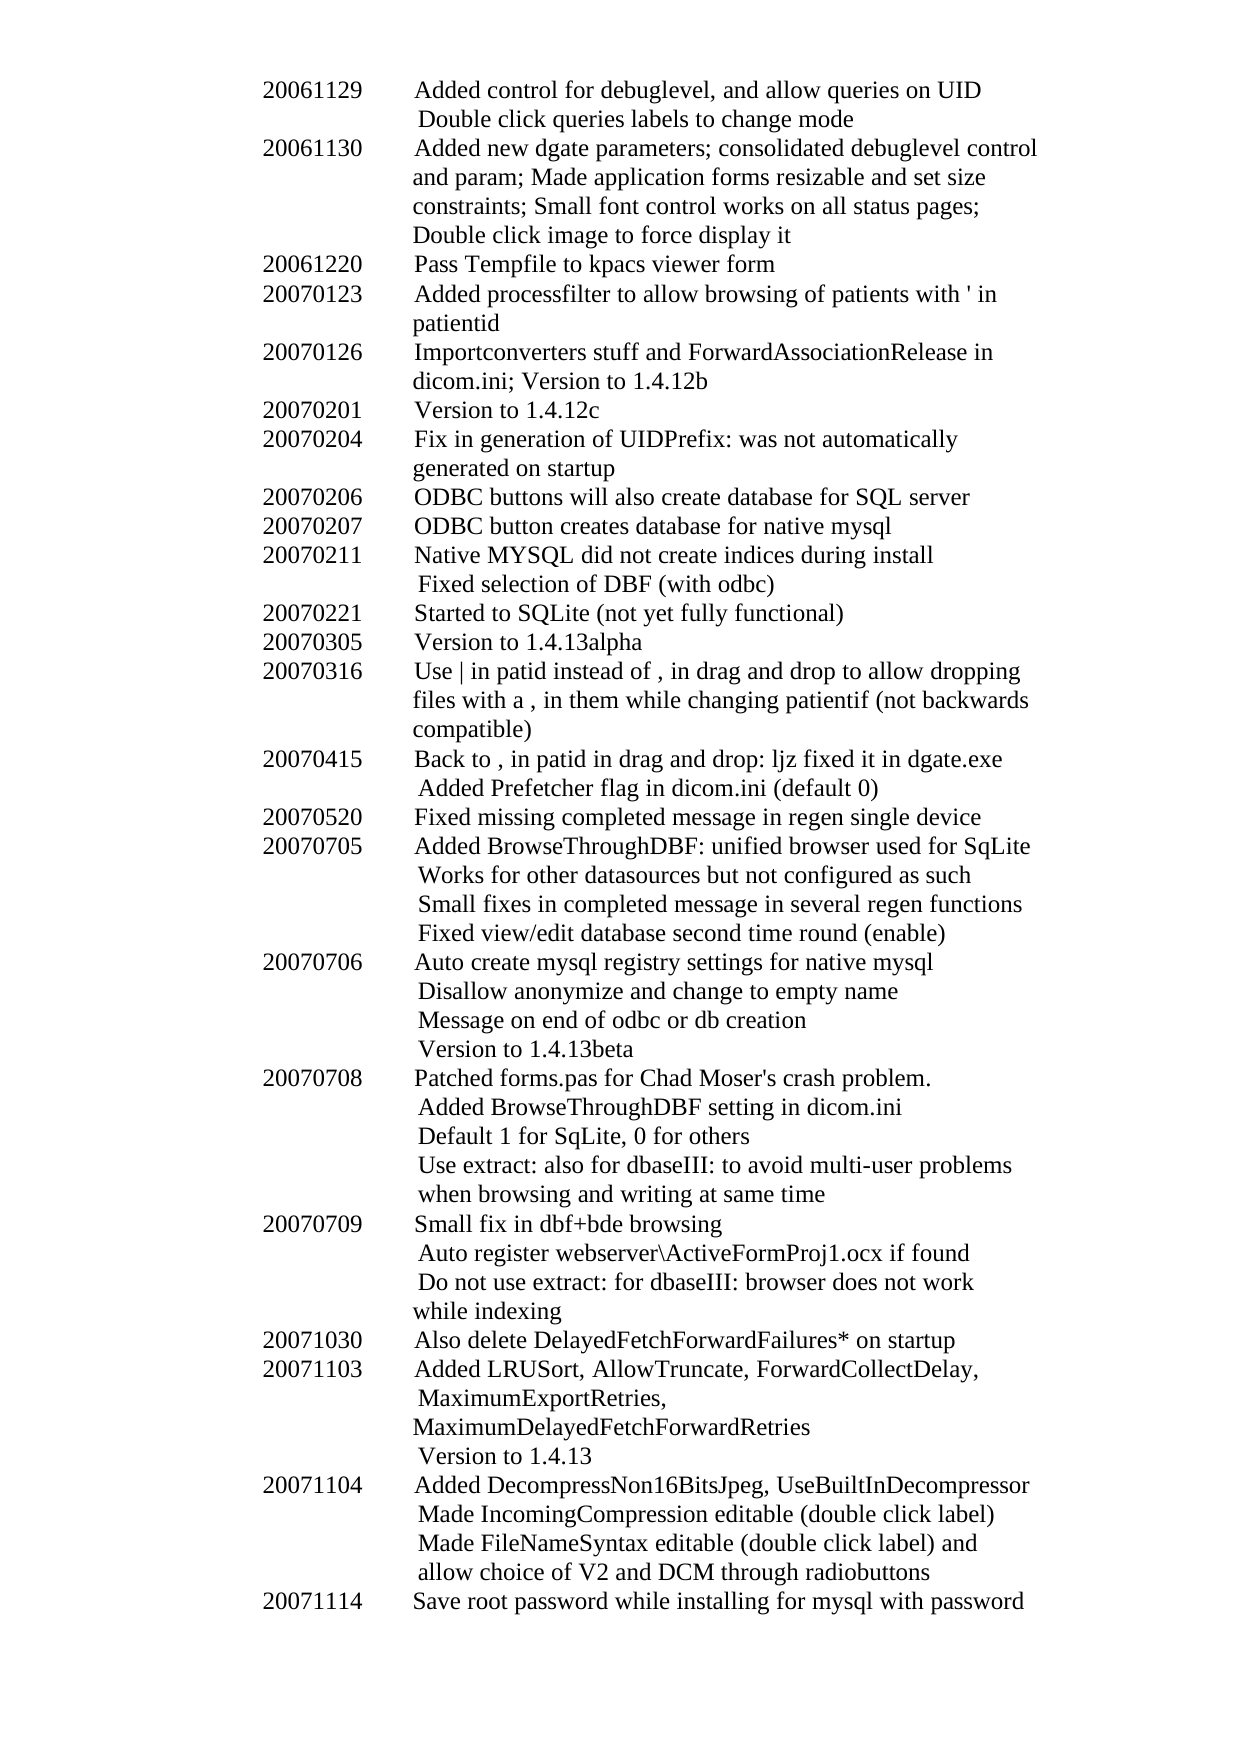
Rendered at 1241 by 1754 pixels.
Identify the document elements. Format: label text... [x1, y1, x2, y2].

text Version to 1.4.13beta [262, 1034, 1053, 1063]
text 20070705 Added BrowseThroughDBF: unified browser used for SqLite [262, 831, 1053, 860]
text 20071103 Added LRUSort, AllowTruncate, ForwardCollectDelay, [262, 1354, 1053, 1383]
text 20071104 Added DecompressNon16BitsJpeg, UseBuiltInDecompressor [262, 1470, 1053, 1499]
text 20070126 Importconverters stuff and ForwardAssociationRelease in dicom.ini; Version to 1.4.12b [262, 337, 1053, 395]
text when browsing and writing at same time [262, 1179, 1053, 1208]
text Disallow anonymize and change to empty name [262, 976, 1053, 1005]
text Default 1 for SqLite, 0 for others [262, 1121, 1053, 1150]
text 20070207 ODBC button creates database for native mysql [262, 511, 1053, 540]
text Made FileNameSyntax editable (double click label) and [262, 1528, 1053, 1557]
text Works for other datasources but not configured as such [262, 860, 1053, 889]
text MaximumExportRetries, MaximumDelayedFetchForwardRetries [262, 1383, 1053, 1441]
text 20071114 Save root password while installing for mysql with password [262, 1586, 1053, 1615]
text Fixed view/edit database second time round (enable) [262, 918, 1053, 947]
text allow choice of V2 and DCM through radiobuttons [262, 1557, 1053, 1586]
text 20070201 Version to 1.4.12c [262, 395, 1053, 424]
text 20070211 Native MYSQL did not create indices during install [262, 540, 1053, 569]
text Double click queries labels to change mode [262, 104, 1053, 133]
text Auto register webserver\ActiveFormProj1.ocx if found [262, 1237, 1053, 1267]
text Small fixes in completed message in several regen functions [262, 889, 1053, 918]
text 20070305 Version to 1.4.13alpha [262, 627, 1053, 656]
text Added BrowseThroughDBF setting in dicom.ini [262, 1092, 1053, 1121]
text 20061130 Added new dgate parameters; consolidated debuglevel control and param; Made application forms resizable and set size constraints; Small font control works on all status pages; Double click image to force display it [262, 133, 1053, 249]
text 20070709 Small fix in dbf+bde browsing [262, 1208, 1053, 1237]
text 20061220 Pass Tempfile to kpacs viewer form [262, 249, 1053, 278]
text 20070123 Added processfilter to allow browsing of patients with ' in patientid [262, 278, 1053, 337]
text 20071030 Also delete DelayedFetchForwardFailures* on startup [262, 1325, 1053, 1354]
text Fixed selection of DBF (with odbc) [262, 569, 1053, 598]
text 20070520 Fixed missing completed message in regen single device [262, 802, 1053, 831]
text 20070204 Fix in generation of UIDPrefix: was not automatically generated on startup [262, 424, 1053, 482]
text Version to 1.4.13 [262, 1441, 1053, 1470]
text 20070316 Use | in patid instead of , in drag and drop to allow dropping files with a , in them while changing patientif (not backwards compatible) [262, 656, 1053, 743]
text Made IncomingCompression editable (double click label) [262, 1499, 1053, 1528]
text 20070415 Back to , in patid in drag and drop: ljz fixed it in dgate.exe [262, 743, 1053, 772]
text Use extract: also for dbaseIII: to avoid multi-user problems [262, 1150, 1053, 1179]
text 20070708 Patched forms.pas for Chad Moser's crash problem. [262, 1063, 1053, 1092]
text Added Prefetcher flag in dicom.ini (default 0) [262, 772, 1053, 802]
text 20061129 Added control for debuglevel, and allow queries on UID [262, 75, 1053, 104]
text 20070706 Auto create mysql registry settings for native mysql [262, 947, 1053, 976]
text 20070206 ODBC buttons will also create database for SQL server [262, 482, 1053, 511]
text 20070221 Started to SQLite (not yet fully functional) [262, 598, 1053, 627]
text Message on end of odbc or db creation [262, 1005, 1053, 1034]
text Do not use extract: for dbaseIII: browser does not work while indexing [262, 1267, 1053, 1325]
